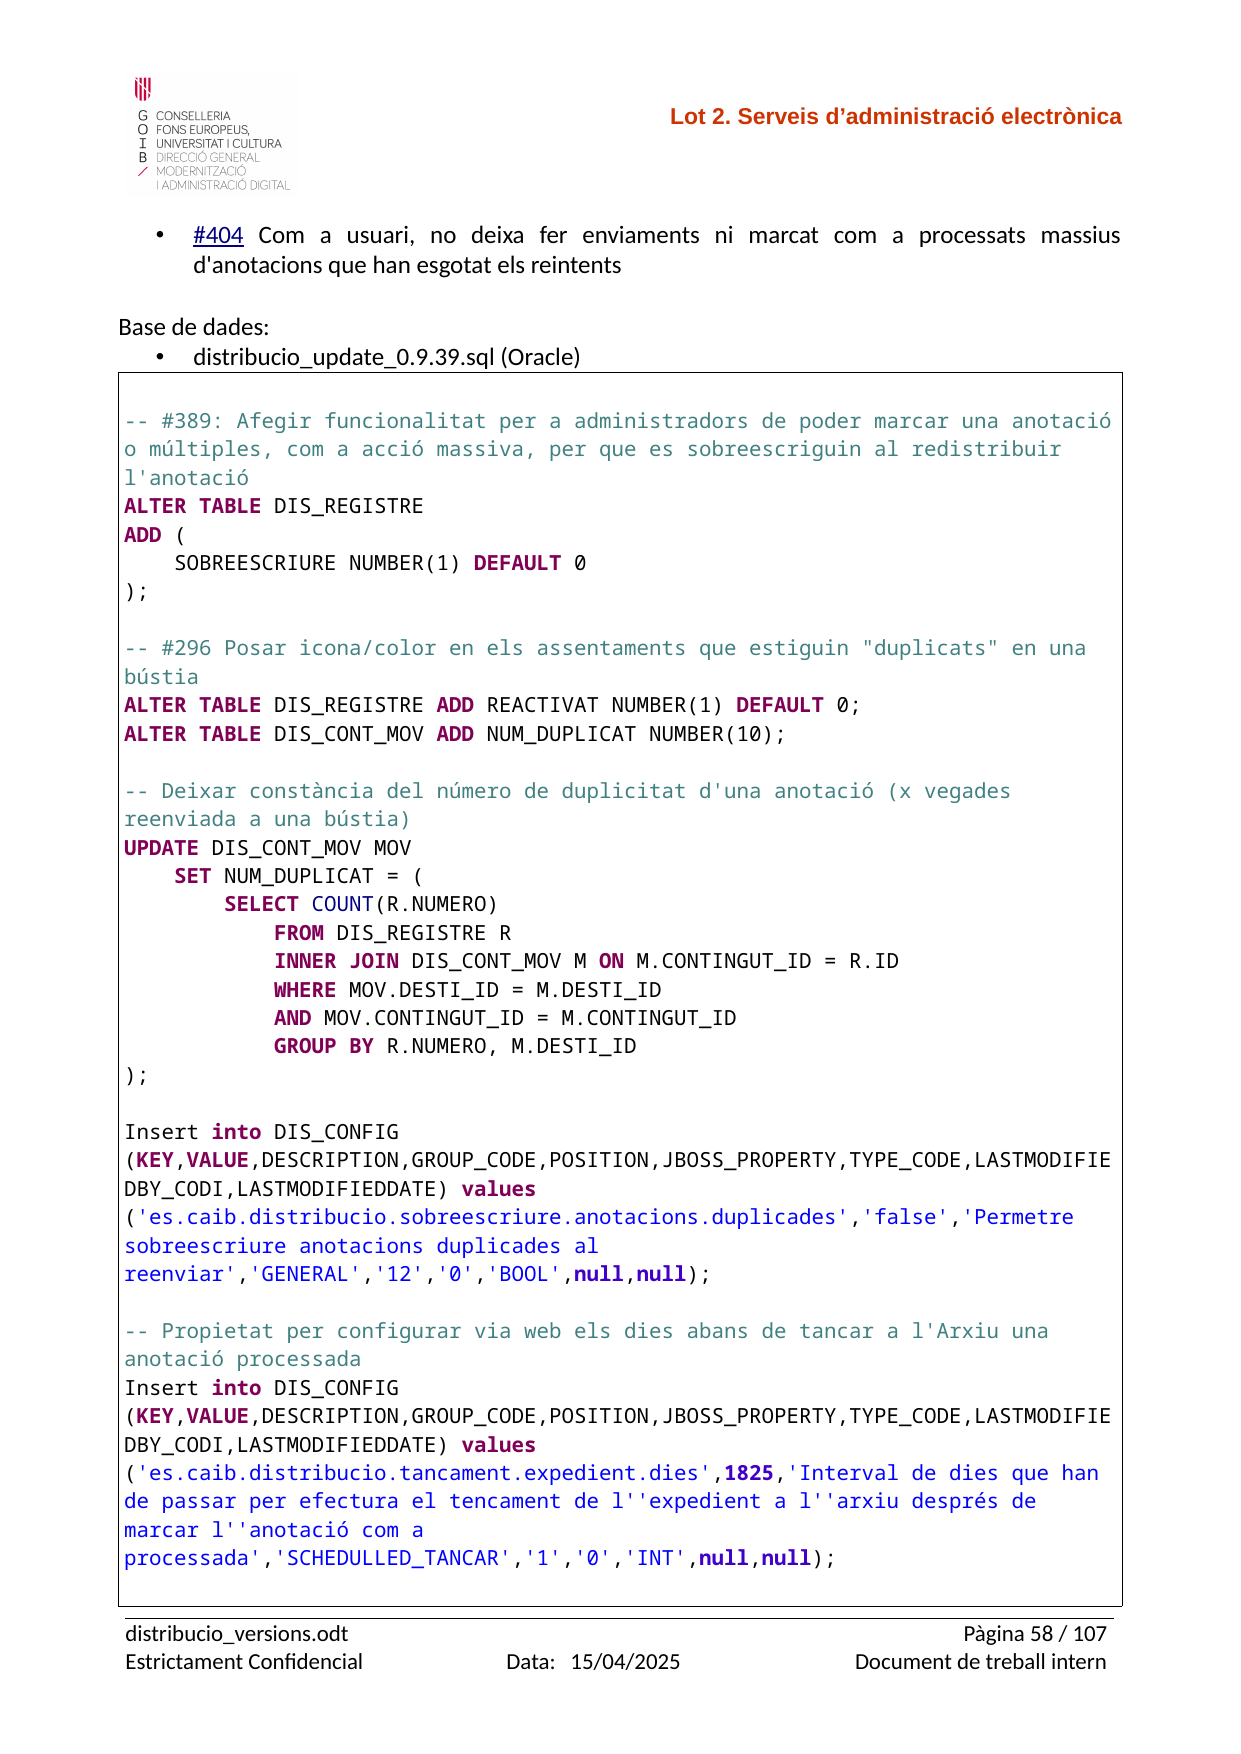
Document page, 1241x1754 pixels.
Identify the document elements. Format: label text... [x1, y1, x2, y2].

list #404 Com a usuari, no deixa fer enviaments ni marcat com a processats massius d'anotacions que han esgotat els reintents [156, 219, 1122, 280]
picture [126, 70, 299, 197]
text Base de dades: [118, 311, 1122, 341]
list distribucio_update_0.9.39.sql (Oracle) [156, 341, 1122, 372]
table_header -- #389: Afegir funcionalitat per a administradors de poder marcar una anotació o múltiples, com a acció massiva, per que es sobreescriguin al redistribuir l'anotació ALTER TABLE DIS_REGISTRE ADD ( SOBREESCRIURE NUMBER(1) DEFAULT 0 ); -- #296 Posar icona/color en els assentaments que estiguin "duplicats" en una bústia ALTER TABLE DIS_REGISTRE ADD REACTIVAT NUMBER(1) DEFAULT 0; ALTER TABLE DIS_CONT_MOV ADD NUM_DUPLICAT NUMBER(10); -- Deixar constància del número de duplicitat d'una anotació (x vegades reenviada a una bústia) UPDATE DIS_CONT_MOV MOV SET NUM_DUPLICAT = ( SELECT COUNT(R.NUMERO) FROM DIS_REGISTRE R INNER JOIN DIS_CONT_MOV M ON M.CONTINGUT_ID = R.ID WHERE MOV.DESTI_ID = M.DESTI_ID AND MOV.CONTINGUT_ID = M.CONTINGUT_ID GROUP BY R.NUMERO, M.DESTI_ID ); Insert into DIS_CONFIG (KEY,VALUE,DESCRIPTION,GROUP_CODE,POSITION,JBOSS_PROPERTY,TYPE_CODE,LASTMODIFIEDBY_CODI,LASTMODIFIEDDATE) values ('es.caib.distribucio.sobreescriure.anotacions.duplicades','false','Permetre sobreescriure anotacions duplicades al reenviar','GENERAL','12','0','BOOL',null,null); -- Propietat per configurar via web els dies abans de tancar a l'Arxiu una anotació processada Insert into DIS_CONFIG (KEY,VALUE,DESCRIPTION,GROUP_CODE,POSITION,JBOSS_PROPERTY,TYPE_CODE,LASTMODIFIEDBY_CODI,LASTMODIFIEDDATE) values ('es.caib.distribucio.tancament.expedient.dies',1825,'Interval de dies que han de passar per efectura el tencament de l''expedient a l''arxiu després de marcar l''anotació com a processada','SCHEDULLED_TANCAR','1','0','INT',null,null); [119, 373, 1122, 1606]
